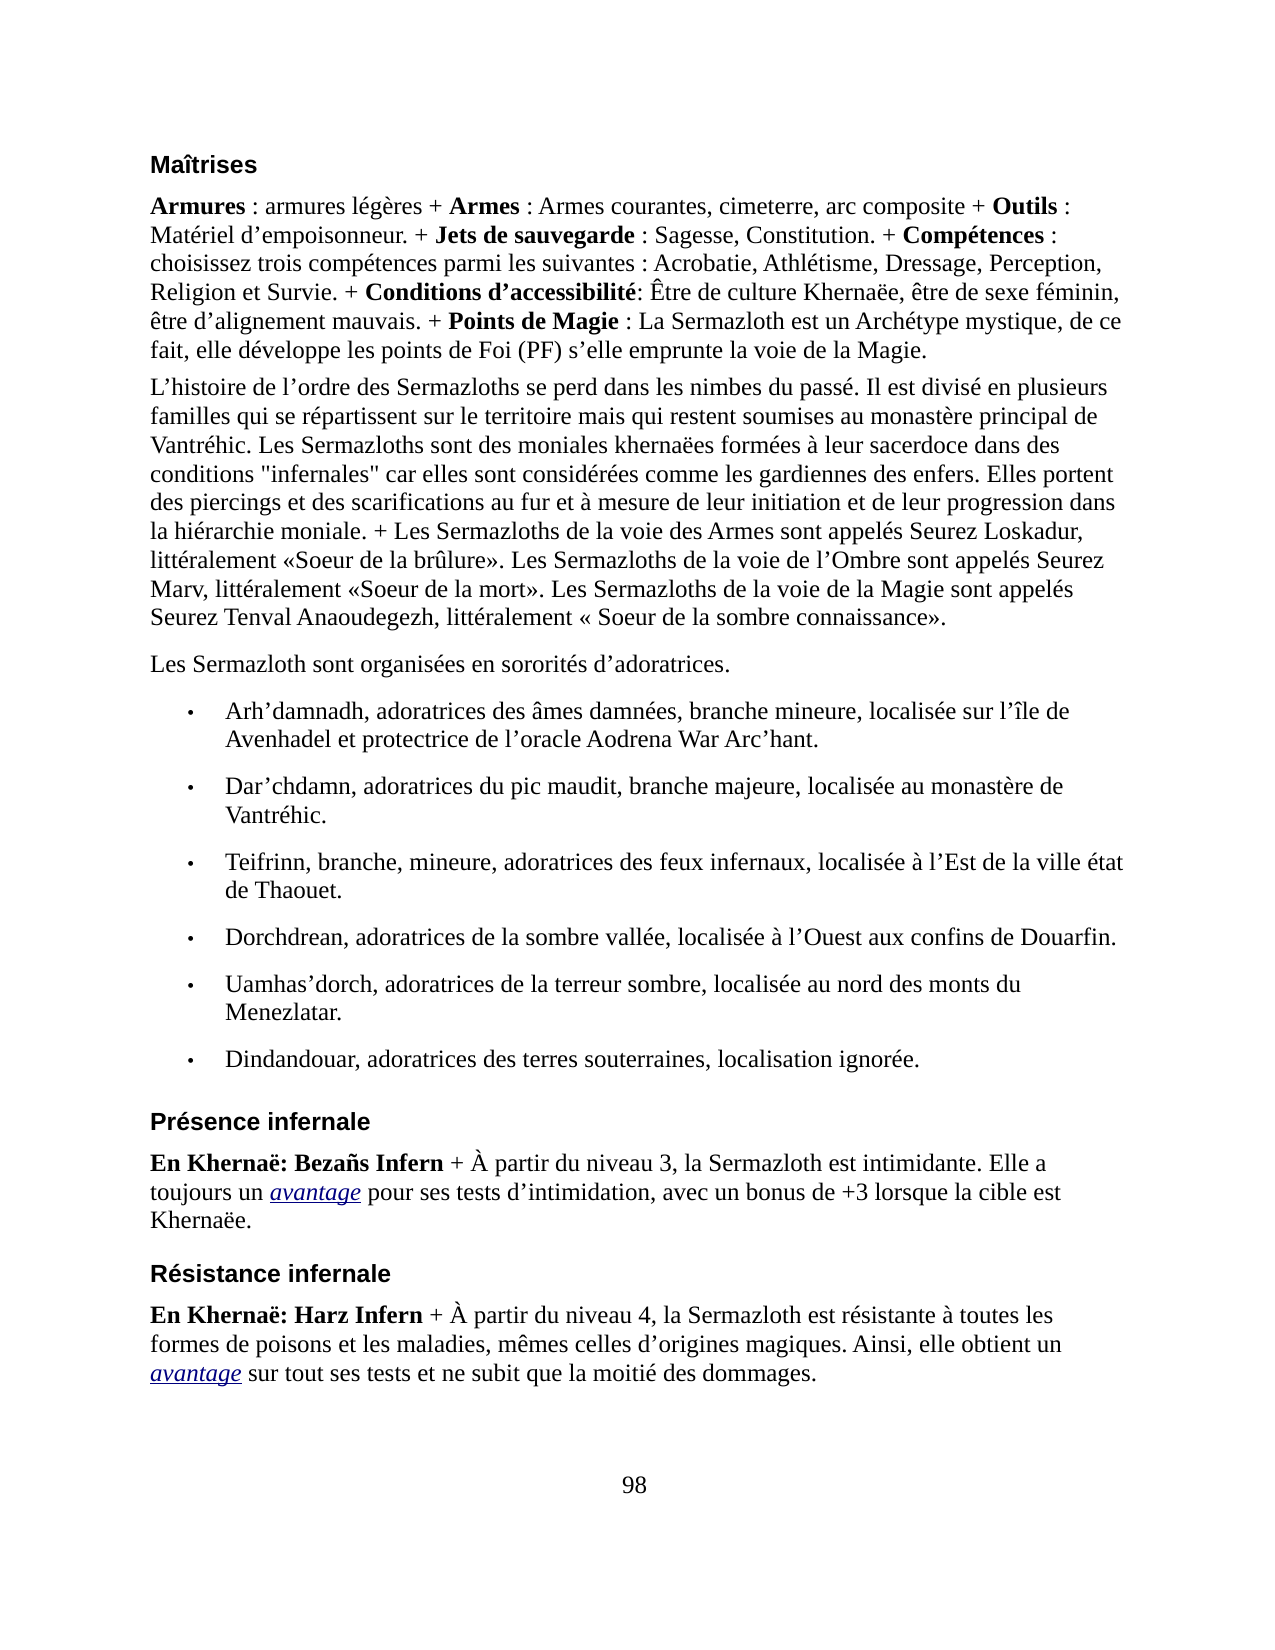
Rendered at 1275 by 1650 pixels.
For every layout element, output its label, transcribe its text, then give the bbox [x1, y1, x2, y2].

subtitle Maîtrises [150, 150, 1125, 178]
list Teifrinn, branche, mineure, adoratrices des feux infernaux, localisée à l’Est de la ville état de Thaouet. [187, 847, 1125, 904]
list Dar’chdamn, adoratrices du pic maudit, branche majeure, localisée au monastère de Vantréhic. [187, 771, 1125, 829]
list Uamhas’dorch, adoratrices de la terreur sombre, localisée au nord des monts du Menezlatar. [187, 969, 1125, 1026]
text Les Sermazloth sont organisées en sororités d’adoratrices. [150, 649, 1125, 678]
text En Khernaë: Harz Infern + À partir du niveau 4, la Sermazloth est résistante à toutes les formes de poisons et les maladies, mêmes celles d’origines magiques. Ainsi, elle obtient un avantage sur tout ses tests et ne subit que la moitié des dommages. [150, 1300, 1125, 1386]
subtitle Présence infernale [150, 1107, 1125, 1135]
list Arh’damnadh, adoratrices des âmes damnées, branche mineure, localisée sur l’île de Avenhadel et protectrice de l’oracle Aodrena War Arc’hant. [187, 696, 1125, 753]
text Armures : armures légères + Armes : Armes courantes, cimeterre, arc composite + Outils : Matériel d’empoisonneur. + Jets de sauvegarde : Sagesse, Constitution. + Compétences : choisissez trois compétences parmi les suivantes : Acrobatie, Athlétisme, Dressage, Perception, Religion et Survie. + Conditions d’accessibilité: Être de culture Khernaëe, être de sexe féminin, être d’alignement mauvais. + Points de Magie : La Sermazloth est un Archétype mystique, de ce fait, elle développe les points de Foi (PF) s’elle emprunte la voie de la Magie. [150, 191, 1125, 363]
subtitle Résistance infernale [150, 1259, 1125, 1288]
text L’histoire de l’ordre des Sermazloths se perd dans les nimbes du passé. Il est divisé en plusieurs familles qui se répartissent sur le territoire mais qui restent soumises au monastère principal de Vantréhic. Les Sermazloths sont des moniales khernaëes formées à leur sacerdoce dans des conditions "infernales" car elles sont considérées comme les gardiennes des enfers. Elles portent des piercings et des scarifications au fur et à mesure de leur initiation et de leur progression dans la hiérarchie moniale. + Les Sermazloths de la voie des Armes sont appelés Seurez Loskadur, littéralement «Soeur de la brûlure». Les Sermazloths de la voie de l’Ombre sont appelés Seurez Marv, littéralement «Soeur de la mort». Les Sermazloths de la voie de la Magie sont appelés Seurez Tenval Anaoudegezh, littéralement « Soeur de la sombre connaissance». [150, 372, 1125, 631]
text En Khernaë: Bezañs Infern + À partir du niveau 3, la Sermazloth est intimidante. Elle a toujours un avantage pour ses tests d’intimidation, avec un bonus de +3 lorsque la cible est Khernaëe. [150, 1148, 1125, 1234]
list Dorchdrean, adoratrices de la sombre vallée, localisée à l’Ouest aux confins de Douarfin. [187, 922, 1125, 951]
list Dindandouar, adoratrices des terres souterraines, localisation ignorée. [187, 1044, 1125, 1073]
